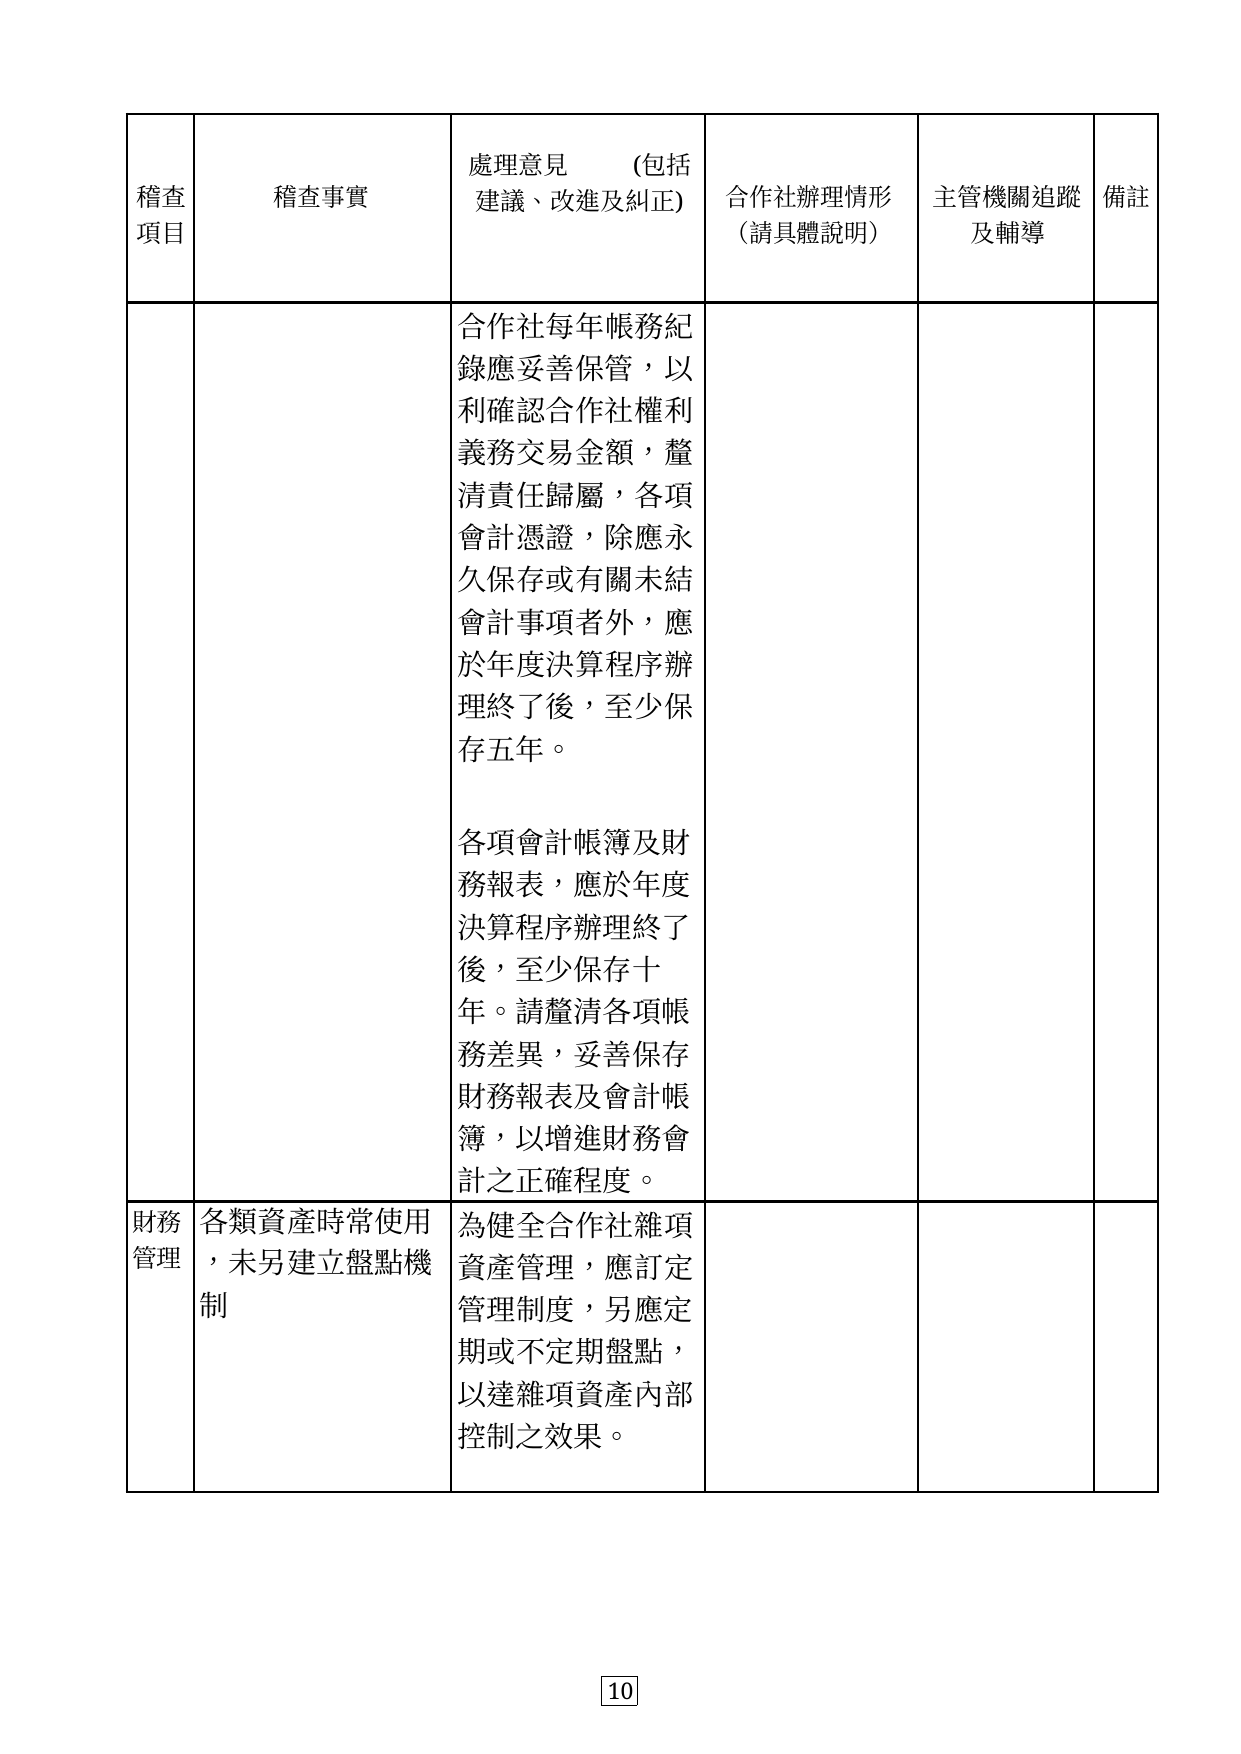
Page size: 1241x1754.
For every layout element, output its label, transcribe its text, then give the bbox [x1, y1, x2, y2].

table_cell [1095, 304, 1157, 1200]
table_cell [919, 1203, 1093, 1491]
table_cell [128, 304, 193, 1200]
table_cell 為健全合作社雜項資產管理，應訂定管理制度，另應定期或不定期盤點， 以達雜項資產內部控制之效果。 [452, 1203, 704, 1491]
table_cell [706, 1203, 917, 1491]
table_header 合作社辦理情形 （請具體說明） [706, 115, 917, 301]
table_cell [1095, 1203, 1157, 1491]
table_header 處理意見 (包括建議、改進及糾正) [452, 115, 704, 301]
table_header 備註 [1095, 115, 1157, 301]
table_header 主管機關追蹤及輔導 [919, 115, 1093, 301]
table_header 稽查事實 [195, 115, 450, 301]
table_cell 各類資產時常使用 ，未另建立盤點機制 [195, 1203, 450, 1491]
table_cell [195, 304, 450, 1200]
table_cell 財務管理 [128, 1203, 193, 1491]
table_cell 合作社每年帳務紀錄應妥善保管，以利確認合作社權利義務交易金額，釐清責任歸屬，各項會計憑證，除應永久保存或有關未結會計事項者外，應於年度決算程序辦理終了後，至少保存五年。 各項會計帳簿及財務報表，應於年度決算程序辦理終了後，至少保存十 年。請釐清各項帳務差異，妥善保存財務報表及會計帳簿，以增進財務會計之正確程度。 [452, 304, 704, 1200]
table_header 稽查項目 [128, 115, 193, 301]
table_cell [919, 304, 1093, 1200]
table_cell [706, 304, 917, 1200]
